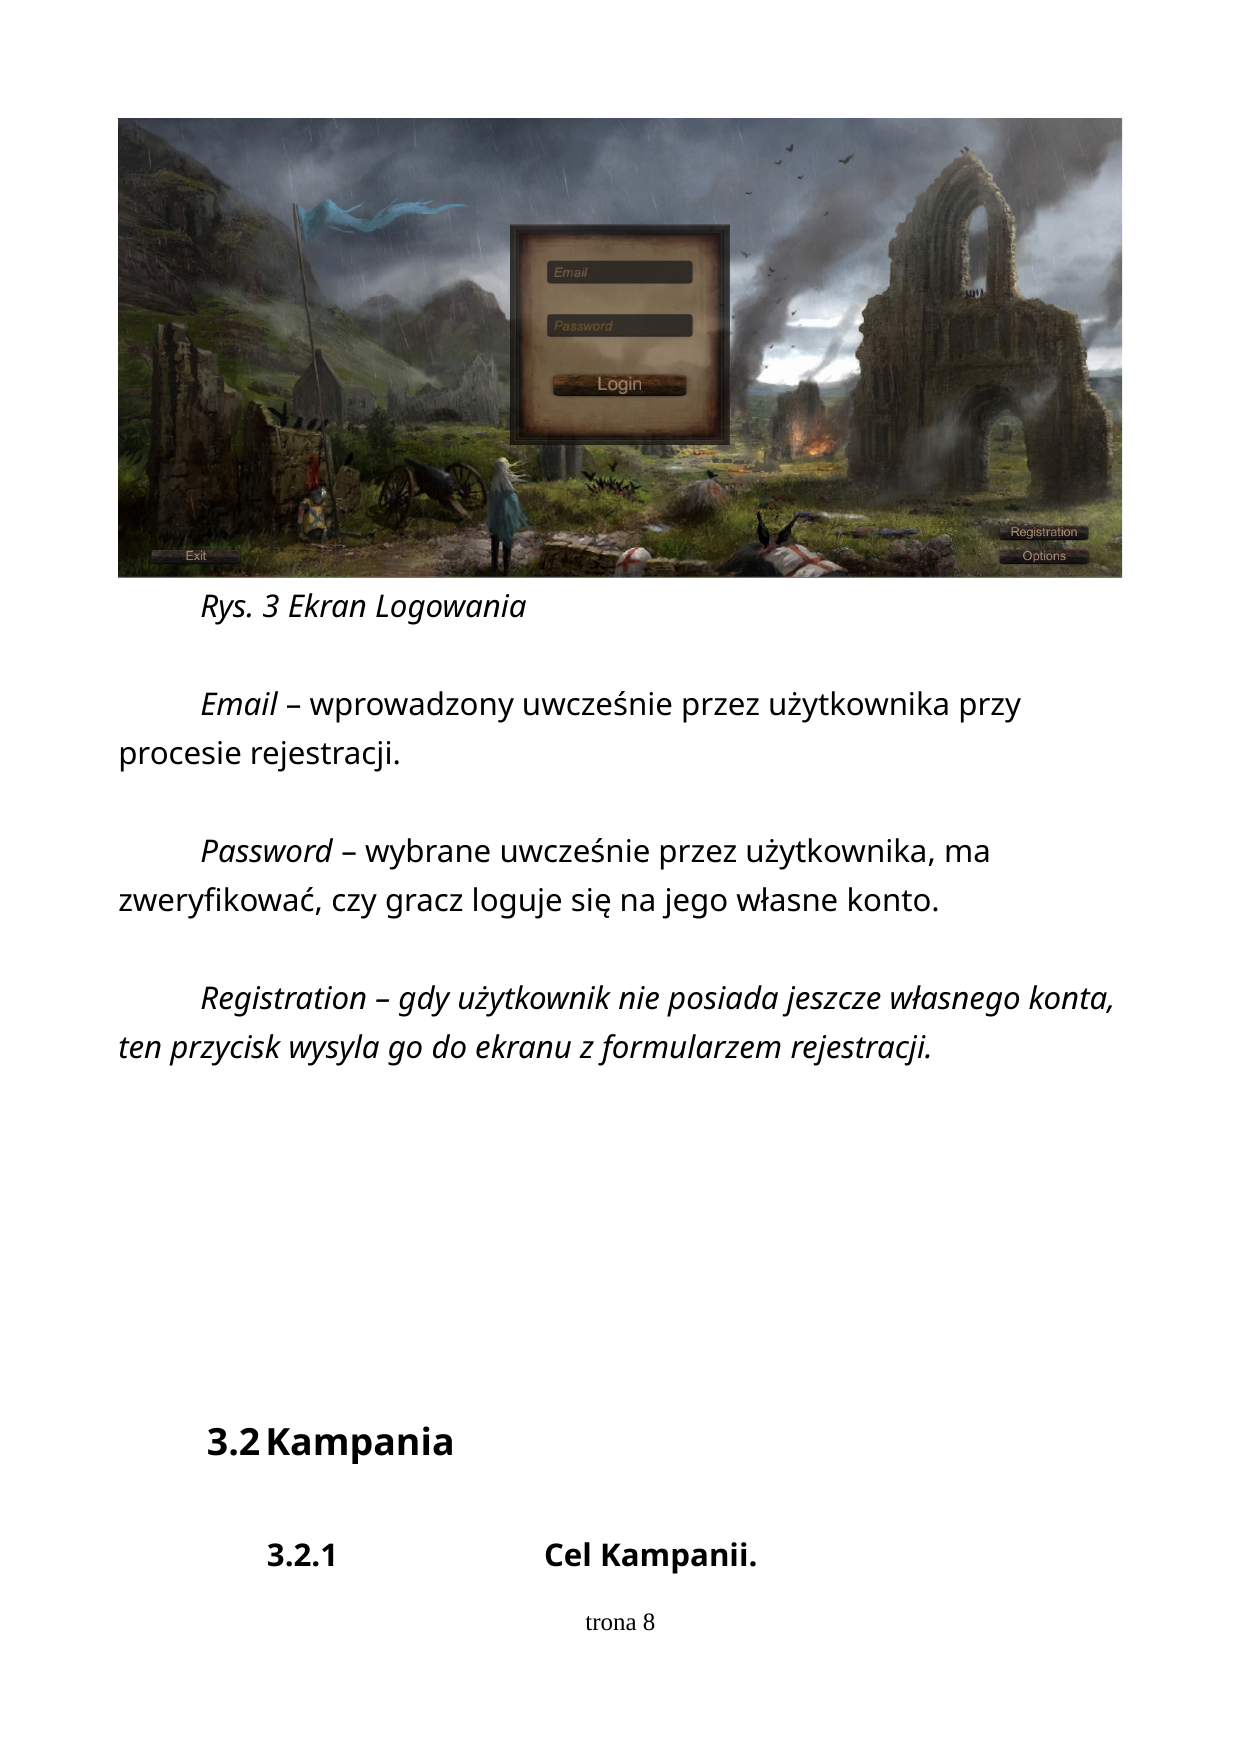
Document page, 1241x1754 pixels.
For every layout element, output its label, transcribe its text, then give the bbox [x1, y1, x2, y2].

text Password – wybrane uwcześnie przez użytkownika, ma zweryfikować, czy gracz loguje się na jego własne konto. [118, 829, 1122, 920]
text Rys. 3 Ekran Logowania [118, 578, 1122, 627]
picture [118, 118, 1123, 578]
text 3.2 Kampania [118, 1416, 1122, 1467]
text Email – wprowadzony uwcześnie przez użytkownika przy procesie rejestracji. [118, 682, 1122, 773]
text 3.2.1 Cel Kampanii. [118, 1533, 1122, 1576]
text Registration – gdy użytkownik nie posiada jeszcze własnego konta, ten przycisk wysyla go do ekranu z formularzem rejestracji. [118, 976, 1122, 1067]
